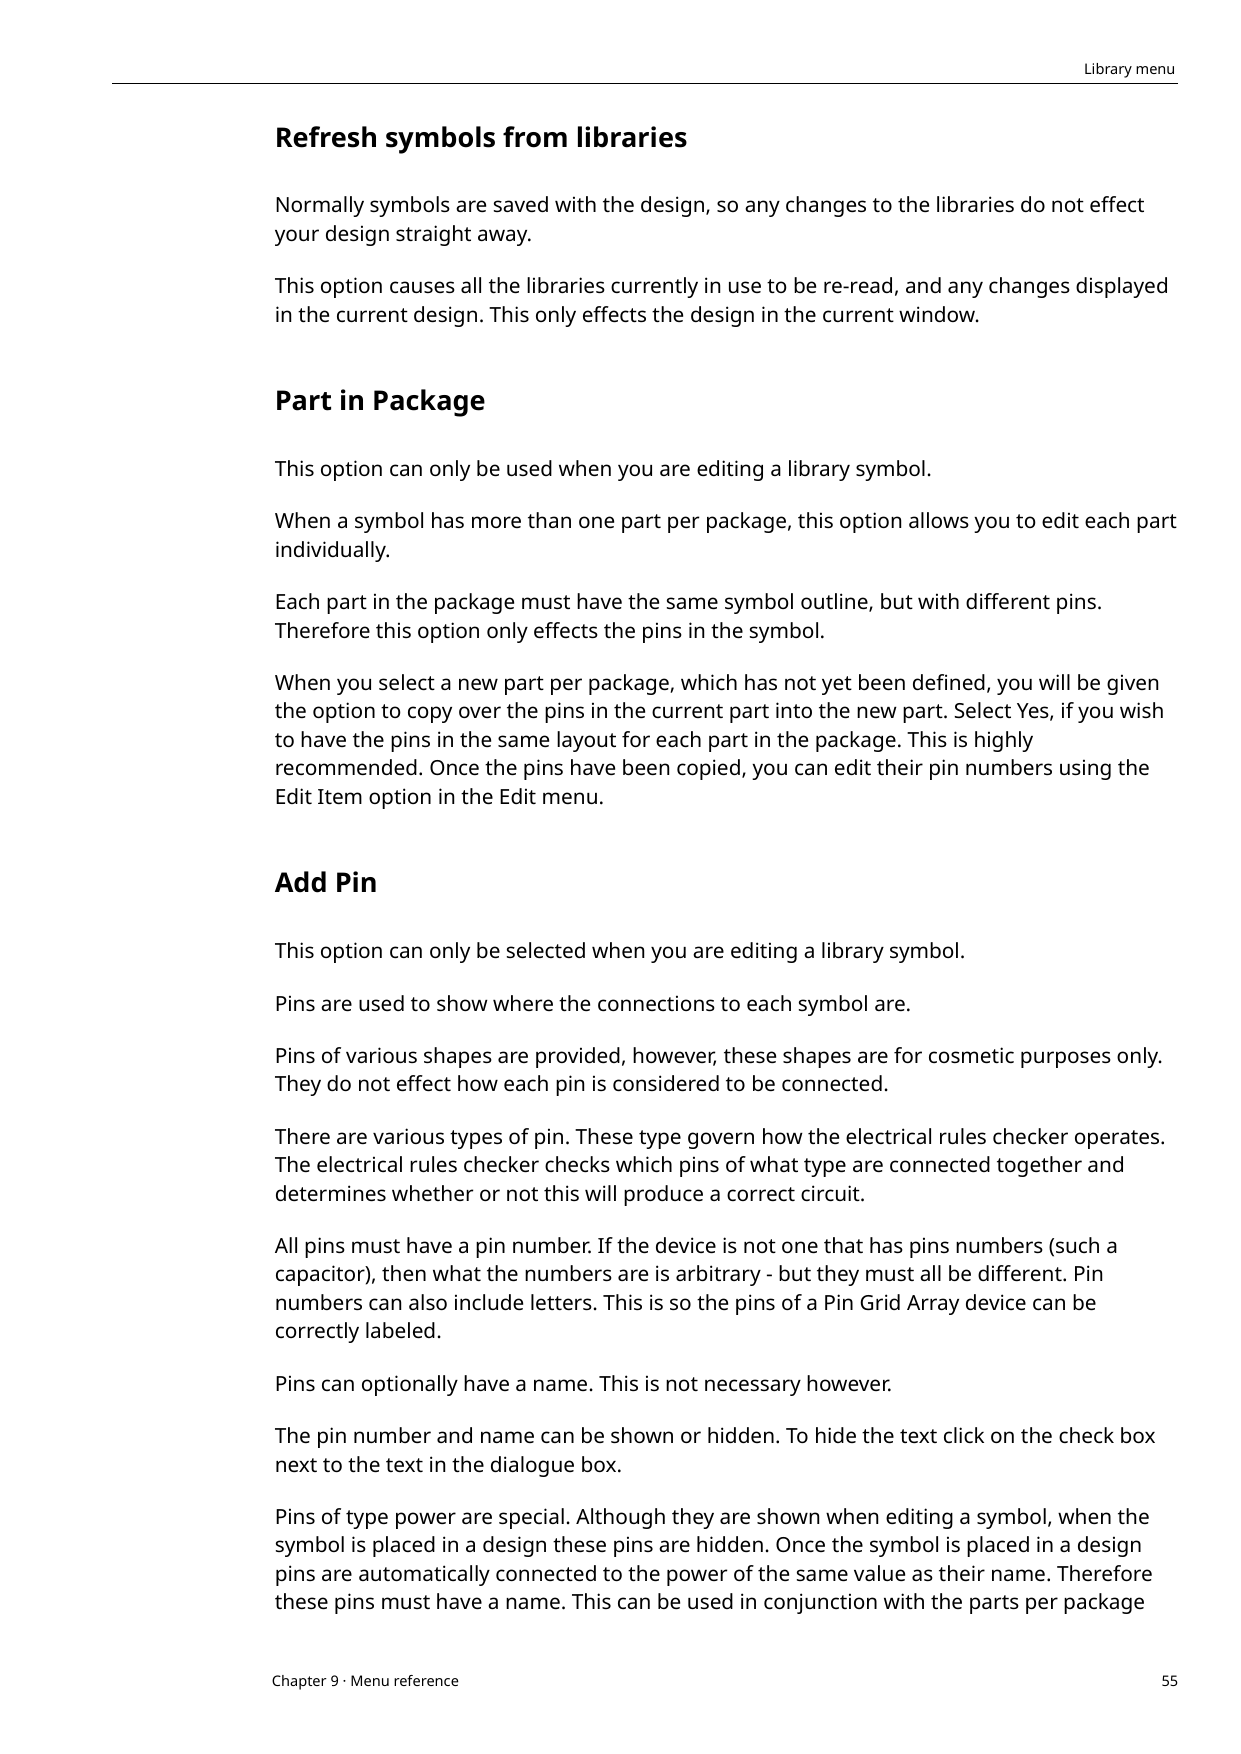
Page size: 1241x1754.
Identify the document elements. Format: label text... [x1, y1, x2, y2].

text Pins can optionally have a name. This is not necessary however. [274, 1369, 1178, 1397]
text This option causes all the libraries currently in use to be re-read, and any changes displayed in the current design. This only effects the design in the current window. [274, 271, 1178, 328]
text Normally symbols are saved with the design, so any changes to the libraries do not effect your design straight away. [274, 191, 1178, 247]
subtitle Refresh symbols from libraries [274, 118, 1178, 155]
subtitle Add Pin [274, 864, 1178, 901]
text When a symbol has more than one part per package, this option allows you to edit each part individually. [274, 507, 1178, 563]
text Pins of various shapes are provided, however, these shapes are for cosmetic purposes only. They do not effect how each pin is considered to be connected. [274, 1041, 1178, 1098]
text All pins must have a pin number. If the device is not one that has pins numbers (such a capacitor), then what the numbers are is arbitrary - but they must all be different. Pin numbers can also include letters. This is so the pins of a Pin Grid Array device can be correctly labeled. [274, 1231, 1178, 1345]
text The pin number and name can be shown or hidden. To hide the text click on the check box next to the text in the dialogue box. [274, 1421, 1178, 1478]
text This option can only be selected when you are editing a library symbol. [274, 936, 1178, 965]
text Pins of type power are special. Although they are shown when editing a symbol, when the symbol is placed in a design these pins are hidden. Once the symbol is placed in a design pins are automatically connected to the power of the same value as their name. Therefore these pins must have a name. This can be used in conjunction with the parts per package [274, 1502, 1178, 1616]
subtitle Part in Package [274, 382, 1178, 418]
text Each part in the package must have the same symbol outline, but with different pins. Therefore this option only effects the pins in the symbol. [274, 587, 1178, 644]
text When you select a new part per package, which has not yet been defined, you will be given the option to copy over the pins in the current part into the new part. Select Yes, if you wish to have the pins in the same layout for each part in the package. This is highly recommended. Once the pins have been copied, you can edit their pin numbers using the Edit Item option in the Edit menu. [274, 668, 1178, 810]
text There are various types of pin. These type govern how the electrical rules checker operates. The electrical rules checker checks which pins of what type are connected together and determines whether or not this will produce a correct circuit. [274, 1122, 1178, 1207]
text Pins are used to show where the connections to each symbol are. [274, 989, 1178, 1017]
text This option can only be used when you are editing a library symbol. [274, 454, 1178, 483]
